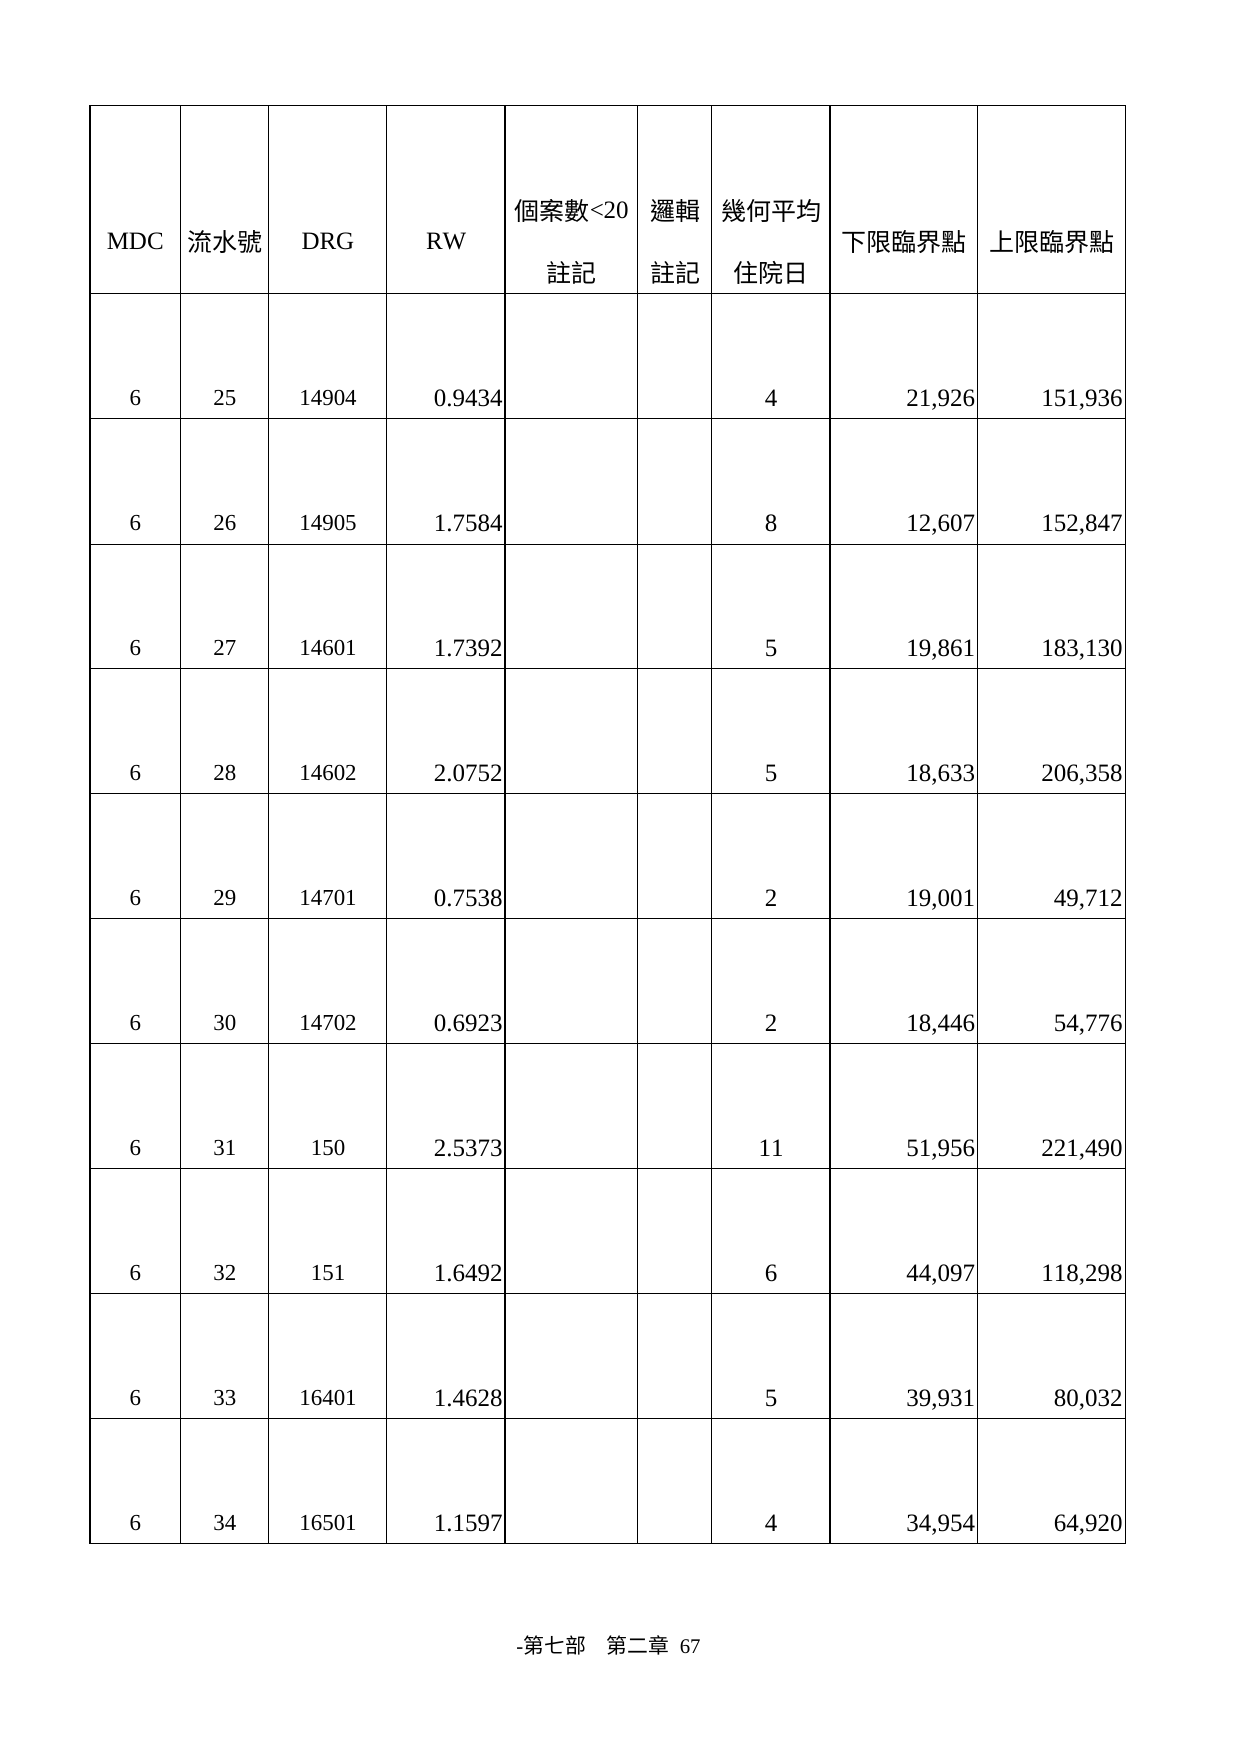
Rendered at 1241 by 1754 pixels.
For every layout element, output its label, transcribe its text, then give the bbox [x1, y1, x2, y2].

table_cell 1.4628 [387, 1294, 504, 1418]
table_cell 183,130 [978, 545, 1125, 668]
table_cell 221,490 [978, 1044, 1125, 1168]
table_header 流水號 [181, 106, 268, 293]
table_cell [638, 919, 711, 1043]
table_cell 21,926 [831, 294, 977, 418]
table_cell [506, 1044, 637, 1168]
table_cell 152,847 [978, 419, 1125, 543]
table_cell 0.6923 [387, 919, 504, 1043]
table_cell 49,712 [978, 794, 1125, 918]
table_cell [638, 1419, 711, 1543]
table_cell 14905 [269, 419, 386, 543]
table_header 幾何平均住院日 [712, 106, 829, 293]
table_header 上限臨界點 [978, 106, 1125, 293]
table_cell [506, 1169, 637, 1293]
table_cell 27 [181, 545, 268, 668]
table_cell [506, 1294, 637, 1418]
table_cell 14602 [269, 669, 386, 793]
table_cell 51,956 [831, 1044, 977, 1168]
table_cell 54,776 [978, 919, 1125, 1043]
table_cell 2.0752 [387, 669, 504, 793]
table_cell 19,001 [831, 794, 977, 918]
table_cell 151,936 [978, 294, 1125, 418]
table_cell 28 [181, 669, 268, 793]
table_cell 5 [712, 669, 829, 793]
table_cell 14701 [269, 794, 386, 918]
table_cell 33 [181, 1294, 268, 1418]
table_cell 206,358 [978, 669, 1125, 793]
table_cell 44,097 [831, 1169, 977, 1293]
table_cell [638, 669, 711, 793]
table_cell 16401 [269, 1294, 386, 1418]
table_cell [638, 794, 711, 918]
table_cell [638, 419, 711, 543]
table_cell 4 [712, 294, 829, 418]
table_cell 4 [712, 1419, 829, 1543]
table_cell 1.6492 [387, 1169, 504, 1293]
table_cell 8 [712, 419, 829, 543]
table_cell 19,861 [831, 545, 977, 668]
table_cell 5 [712, 1294, 829, 1418]
table_cell 34 [181, 1419, 268, 1543]
table_header MDC [91, 106, 180, 293]
table_cell 12,607 [831, 419, 977, 543]
table_cell [506, 919, 637, 1043]
table_cell 1.1597 [387, 1419, 504, 1543]
table_cell 14702 [269, 919, 386, 1043]
table_cell 6 [91, 545, 180, 668]
table_cell 25 [181, 294, 268, 418]
table_header 邏輯註記 [638, 106, 711, 293]
table_cell 18,633 [831, 669, 977, 793]
table_header 下限臨界點 [831, 106, 977, 293]
table_cell 6 [91, 419, 180, 543]
table_cell [638, 1044, 711, 1168]
table_cell 6 [91, 1419, 180, 1543]
table_header RW [387, 106, 504, 293]
table_cell [506, 294, 637, 418]
table_cell 80,032 [978, 1294, 1125, 1418]
table_cell [638, 545, 711, 668]
table_cell 1.7392 [387, 545, 504, 668]
table_cell 6 [91, 919, 180, 1043]
table_header 個案數<20註記 [506, 106, 637, 293]
table_cell 6 [91, 1294, 180, 1418]
table_header DRG [269, 106, 386, 293]
table_cell 151 [269, 1169, 386, 1293]
table_cell 0.9434 [387, 294, 504, 418]
table_cell 31 [181, 1044, 268, 1168]
table_cell [506, 545, 637, 668]
table_cell 1.7584 [387, 419, 504, 543]
table_cell [506, 419, 637, 543]
table_cell 5 [712, 545, 829, 668]
table_cell [506, 1419, 637, 1543]
table_cell [638, 294, 711, 418]
table_cell 16501 [269, 1419, 386, 1543]
table_cell 64,920 [978, 1419, 1125, 1543]
table_cell 11 [712, 1044, 829, 1168]
table_cell 6 [91, 1044, 180, 1168]
table_cell [506, 669, 637, 793]
table_cell 32 [181, 1169, 268, 1293]
table_cell [638, 1169, 711, 1293]
table_cell [506, 794, 637, 918]
table_cell 2.5373 [387, 1044, 504, 1168]
table_cell [638, 1294, 711, 1418]
table_cell 6 [91, 294, 180, 418]
table_cell 2 [712, 919, 829, 1043]
table_cell 14904 [269, 294, 386, 418]
table_cell 14601 [269, 545, 386, 668]
table_cell 6 [91, 669, 180, 793]
table_cell 0.7538 [387, 794, 504, 918]
table_cell 30 [181, 919, 268, 1043]
table_cell 150 [269, 1044, 386, 1168]
table_cell 26 [181, 419, 268, 543]
table_cell 118,298 [978, 1169, 1125, 1293]
table_cell 29 [181, 794, 268, 918]
table_cell 18,446 [831, 919, 977, 1043]
table_cell 6 [91, 794, 180, 918]
table_cell 39,931 [831, 1294, 977, 1418]
table_cell 6 [91, 1169, 180, 1293]
table_cell 2 [712, 794, 829, 918]
table_cell 6 [712, 1169, 829, 1293]
table_cell 34,954 [831, 1419, 977, 1543]
